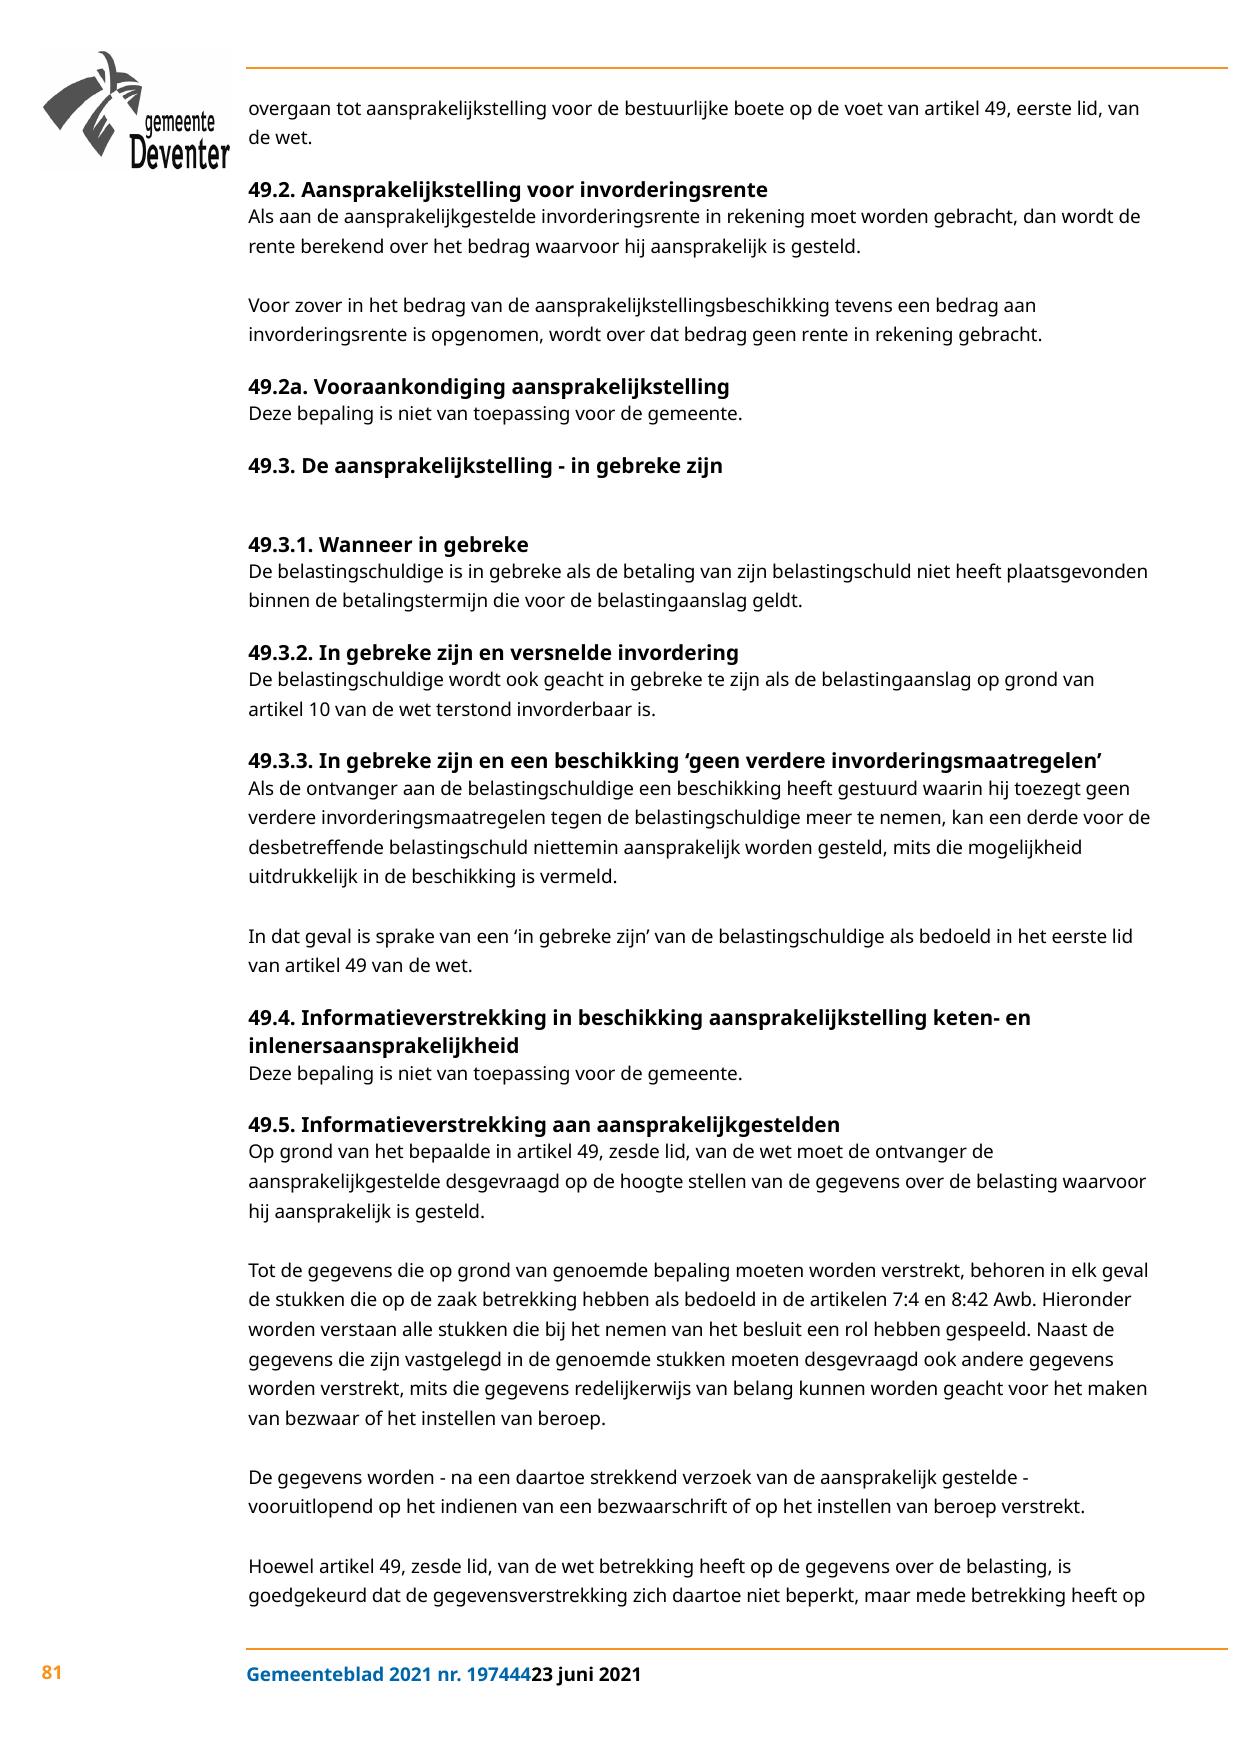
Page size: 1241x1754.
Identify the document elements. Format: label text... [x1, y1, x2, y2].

text Op grond van het bepaalde in artikel 49, zesde lid, van de wet moet de ontvanger de aansprakelijkgestelde desgevraagd op de hoogte stellen van de gegevens over de belasting waarvoor hij aansprakelijk is gesteld. [248, 1139, 1152, 1223]
text De belastingschuldige wordt ook geacht in gebreke te zijn als de belastingaanslag op grond van artikel 10 van de wet terstond invorderbaar is. [248, 667, 1152, 722]
text Als de ontvanger aan de belastingschuldige een beschikking heeft gestuurd waarin hij toezegt geen verdere invorderingsmaatregelen tegen de belastingschuldige meer te nemen, kan een derde voor de desbetreffende belastingschuld niettemin aansprakelijk worden gesteld, mits die mogelijkheid uitdrukkelijk in de beschikking is vermeld. [248, 775, 1152, 889]
text In dat geval is sprake van een ‘in gebreke zijn’ van de belastingschuldige als bedoeld in het eerste lid van artikel 49 van de wet. [248, 923, 1152, 978]
text De gegevens worden - na een daartoe strekkend verzoek van de aansprakelijk gestelde - vooruitlopend op het indienen van een bezwaarschrift of op het instellen van beroep verstrekt. [248, 1464, 1152, 1519]
text 49.3.3. In gebreke zijn en een beschikking ‘geen verdere invorderingsmaatregelen’ [248, 747, 1152, 775]
text Deze bepaling is niet van toepassing voor de gemeente. [248, 400, 1152, 426]
text 49.3. De aansprakelijkstelling - in gebreke zijn [248, 451, 1152, 479]
text 49.3.2. In gebreke zijn en versnelde invordering [248, 638, 1152, 667]
text Tot de gegevens die op grond van genoemde bepaling moeten worden verstrekt, behoren in elk geval de stukken die op de zaak betrekking hebben als bedoeld in de artikelen 7:4 en 8:42 Awb. Hieronder worden verstaan alle stukken die bij het nemen van het besluit een rol hebben gespeeld. Naast de gegevens die zijn vastgelegd in de genoemde stukken moeten desgevraagd ook andere gegevens worden verstrekt, mits die gegevens redelijkerwijs van belang kunnen worden geacht voor het maken van bezwaar of het instellen van beroep. [248, 1257, 1152, 1431]
text 49.2a. Vooraankondiging aansprakelijkstelling [248, 372, 1152, 400]
text 49.4. Informatieverstrekking in beschikking aansprakelijkstelling keten- en inlenersaansprakelijkheid [248, 1003, 1152, 1060]
text 49.3.1. Wanneer in gebreke [248, 530, 1152, 558]
text Hoewel artikel 49, zesde lid, van de wet betrekking heeft op de gegevens over de belasting, is goedgekeurd dat de gegevensverstrekking zich daartoe niet beperkt, maar mede betrekking heeft op [248, 1553, 1152, 1608]
text De belastingschuldige is in gebreke als de betaling van zijn belastingschuld niet heeft plaatsgevonden binnen de betalingstermijn die voor de belastingaanslag geldt. [248, 558, 1152, 613]
text 49.5. Informatieverstrekking aan aansprakelijkgestelden [248, 1110, 1152, 1139]
text overgaan tot aansprakelijkstelling voor de bestuurlijke boete op de voet van artikel 49, eerste lid, van de wet. [248, 95, 1152, 150]
text Voor zover in het bedrag van de aansprakelijkstellingsbeschikking tevens een bedrag aan invorderingsrente is opgenomen, wordt over dat bedrag geen rente in rekening gebracht. [248, 292, 1152, 347]
picture [41, 47, 231, 172]
text Als aan de aansprakelijkgestelde invorderingsrente in rekening moet worden gebracht, dan wordt de rente berekend over het bedrag waarvoor hij aansprakelijk is gesteld. [248, 203, 1152, 258]
text 49.2. Aansprakelijkstelling voor invorderingsrente [248, 175, 1152, 203]
text Deze bepaling is niet van toepassing voor de gemeente. [248, 1060, 1152, 1086]
